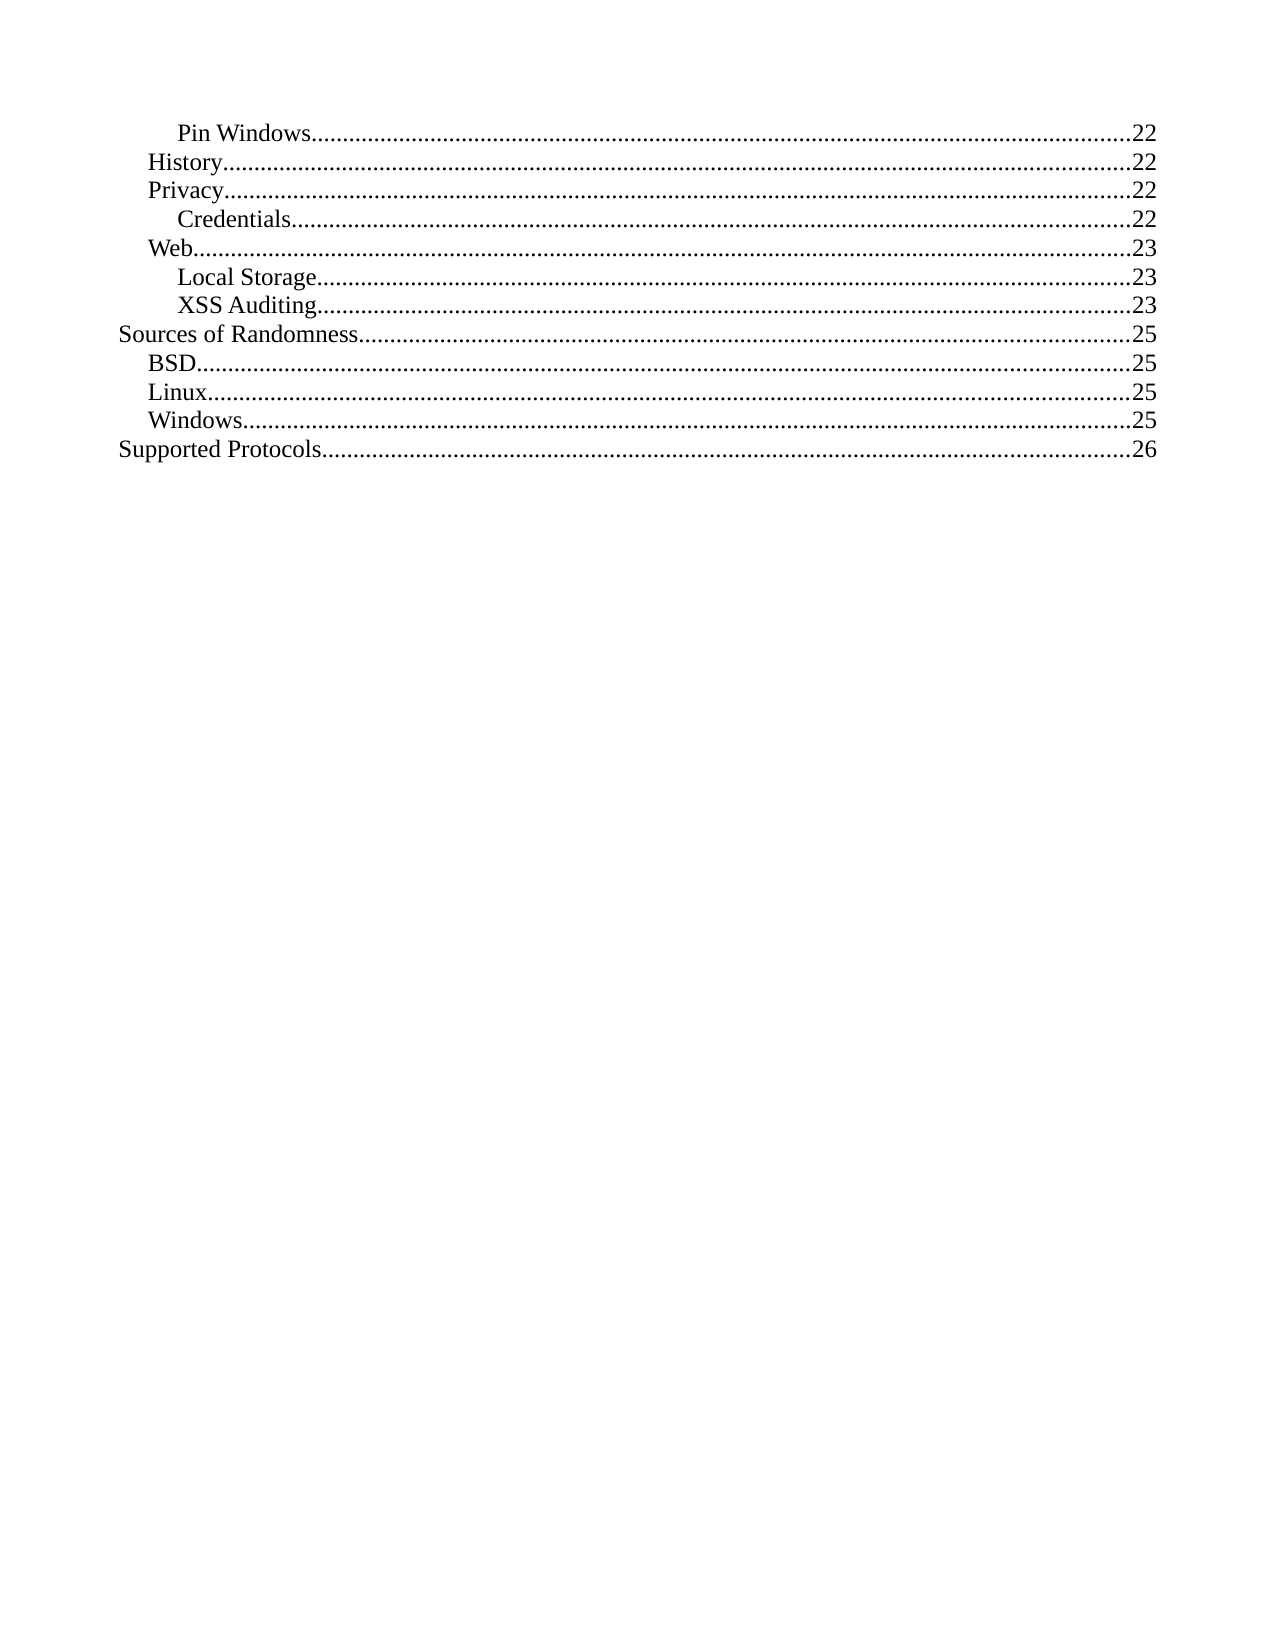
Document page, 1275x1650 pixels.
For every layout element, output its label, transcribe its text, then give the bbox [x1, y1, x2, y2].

text Pin Windows 22 [177, 118, 1157, 147]
text Local Storage 23 [177, 262, 1157, 291]
text Credentials 22 [177, 204, 1157, 233]
text History 22 [148, 147, 1157, 176]
text Privacy 22 [148, 176, 1157, 204]
text Supported Protocols 26 [118, 434, 1157, 463]
text XSS Auditing 23 [177, 291, 1157, 319]
text Web 23 [148, 233, 1157, 262]
text Sources of Randomness 25 [118, 319, 1157, 348]
text Windows 25 [148, 406, 1157, 434]
text Linux 25 [148, 377, 1157, 406]
text BSD 25 [148, 348, 1157, 377]
